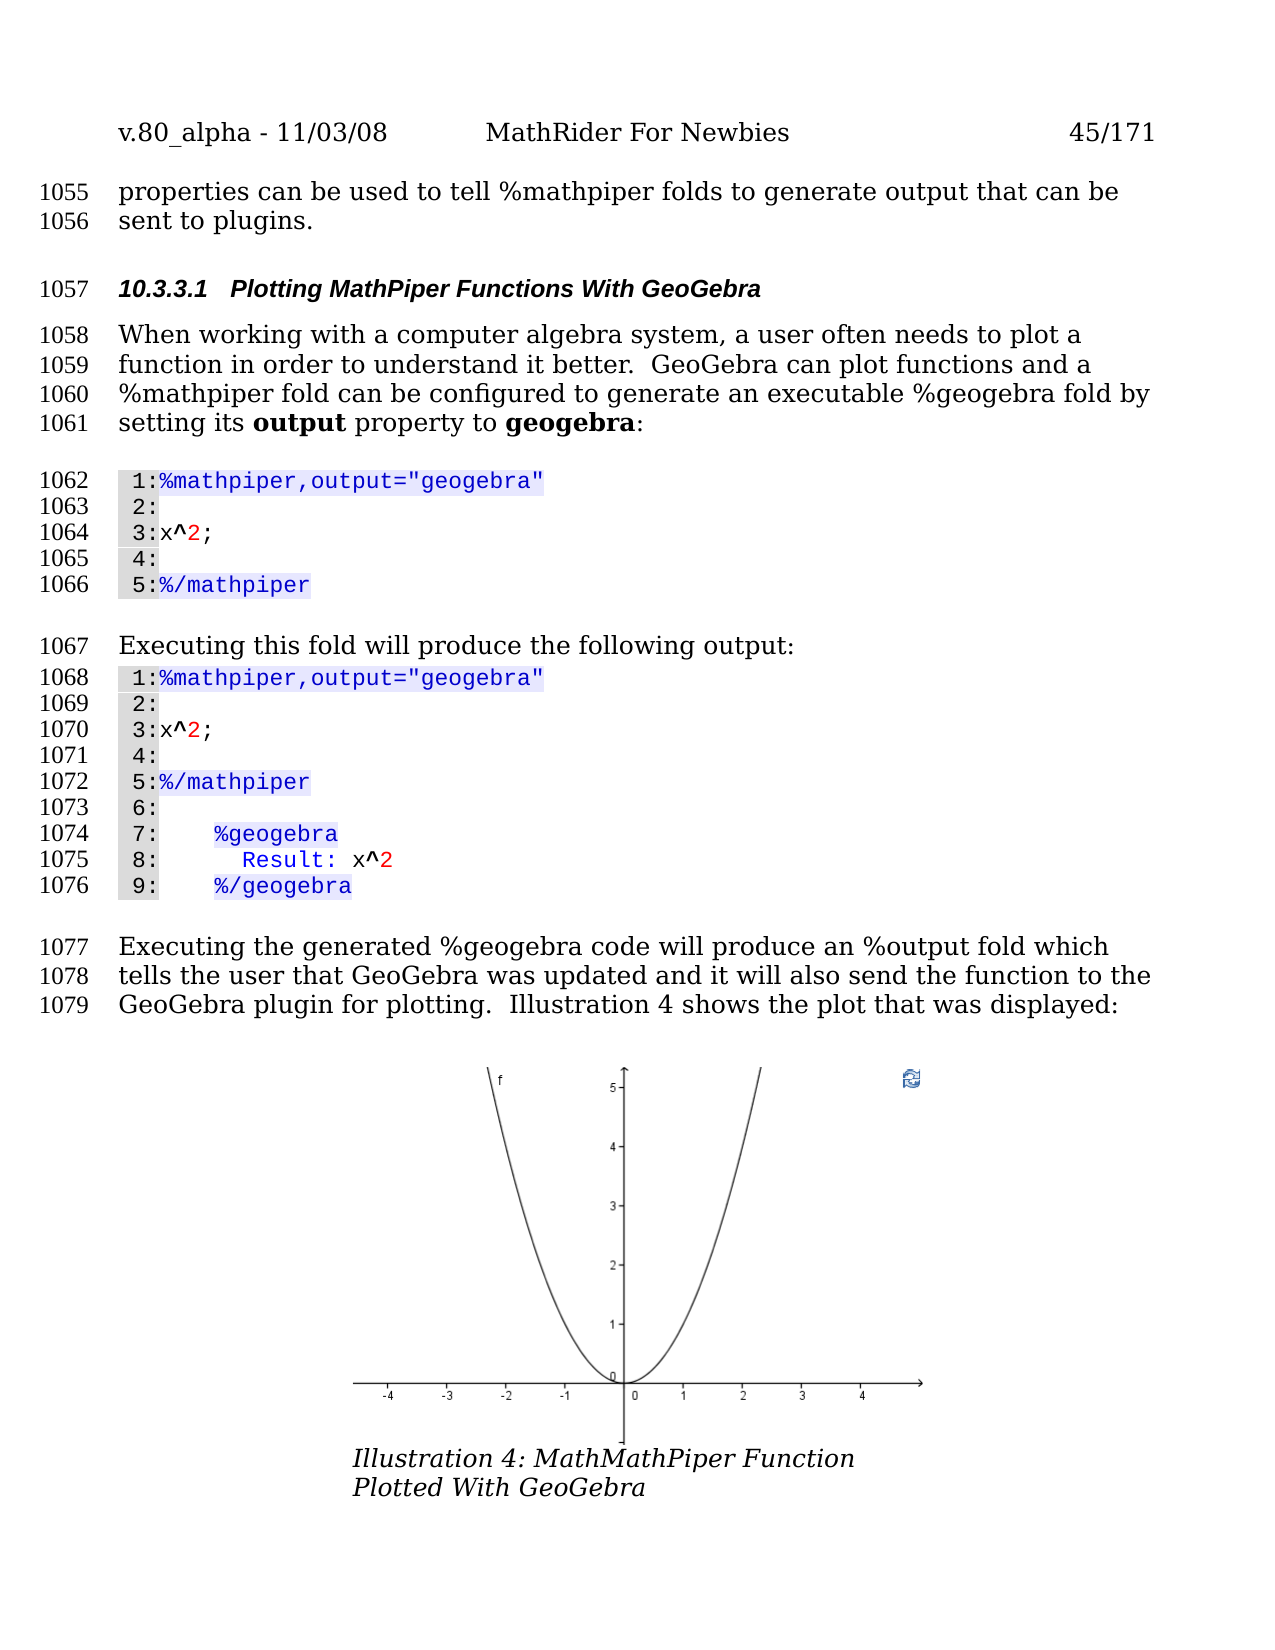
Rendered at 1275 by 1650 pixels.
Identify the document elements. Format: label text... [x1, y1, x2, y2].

text 1:%mathpiper,output="geogebra" [118, 469, 1157, 496]
text Executing this fold will produce the following output: [118, 631, 1157, 660]
text 8: Result: x^2 [118, 848, 1157, 874]
text 5:%/mathpiper [118, 770, 1157, 796]
picture [352, 1067, 923, 1445]
text 7: %geogebra [118, 822, 1157, 848]
text 3:x^2; [118, 718, 1157, 744]
text 9: %/geogebra [118, 874, 1157, 900]
text Executing the generated %geogebra code will produce an %output fold which tells the user that GeoGebra was updated and it will also send the function to the GeoGebra plugin for plotting. Illustration 4 shows the plot that was displayed: [118, 932, 1157, 1019]
text properties can be used to tell %mathpiper folds to generate output that can be sent to plugins. [118, 177, 1157, 235]
text 6: [118, 796, 1157, 822]
text 4: [118, 744, 1157, 770]
subtitle Plotting MathPiper Functions With GeoGebra [118, 274, 1157, 303]
text When working with a computer algebra system, a user often needs to plot a function in order to understand it better. GeoGebra can plot functions and a %mathpiper fold can be configured to generate an executable %geogebra fold by setting its output property to geogebra: [118, 321, 1157, 438]
text 2: [118, 692, 1157, 718]
text 4: [118, 547, 1157, 573]
text 5:%/mathpiper [118, 573, 1157, 599]
text 1:%mathpiper,output="geogebra" [118, 666, 1157, 692]
text Illustration 4: MathMathPiper Function Plotted With GeoGebra [353, 1445, 922, 1502]
text 3:x^2; [118, 521, 1157, 547]
text 2: [118, 496, 1157, 521]
